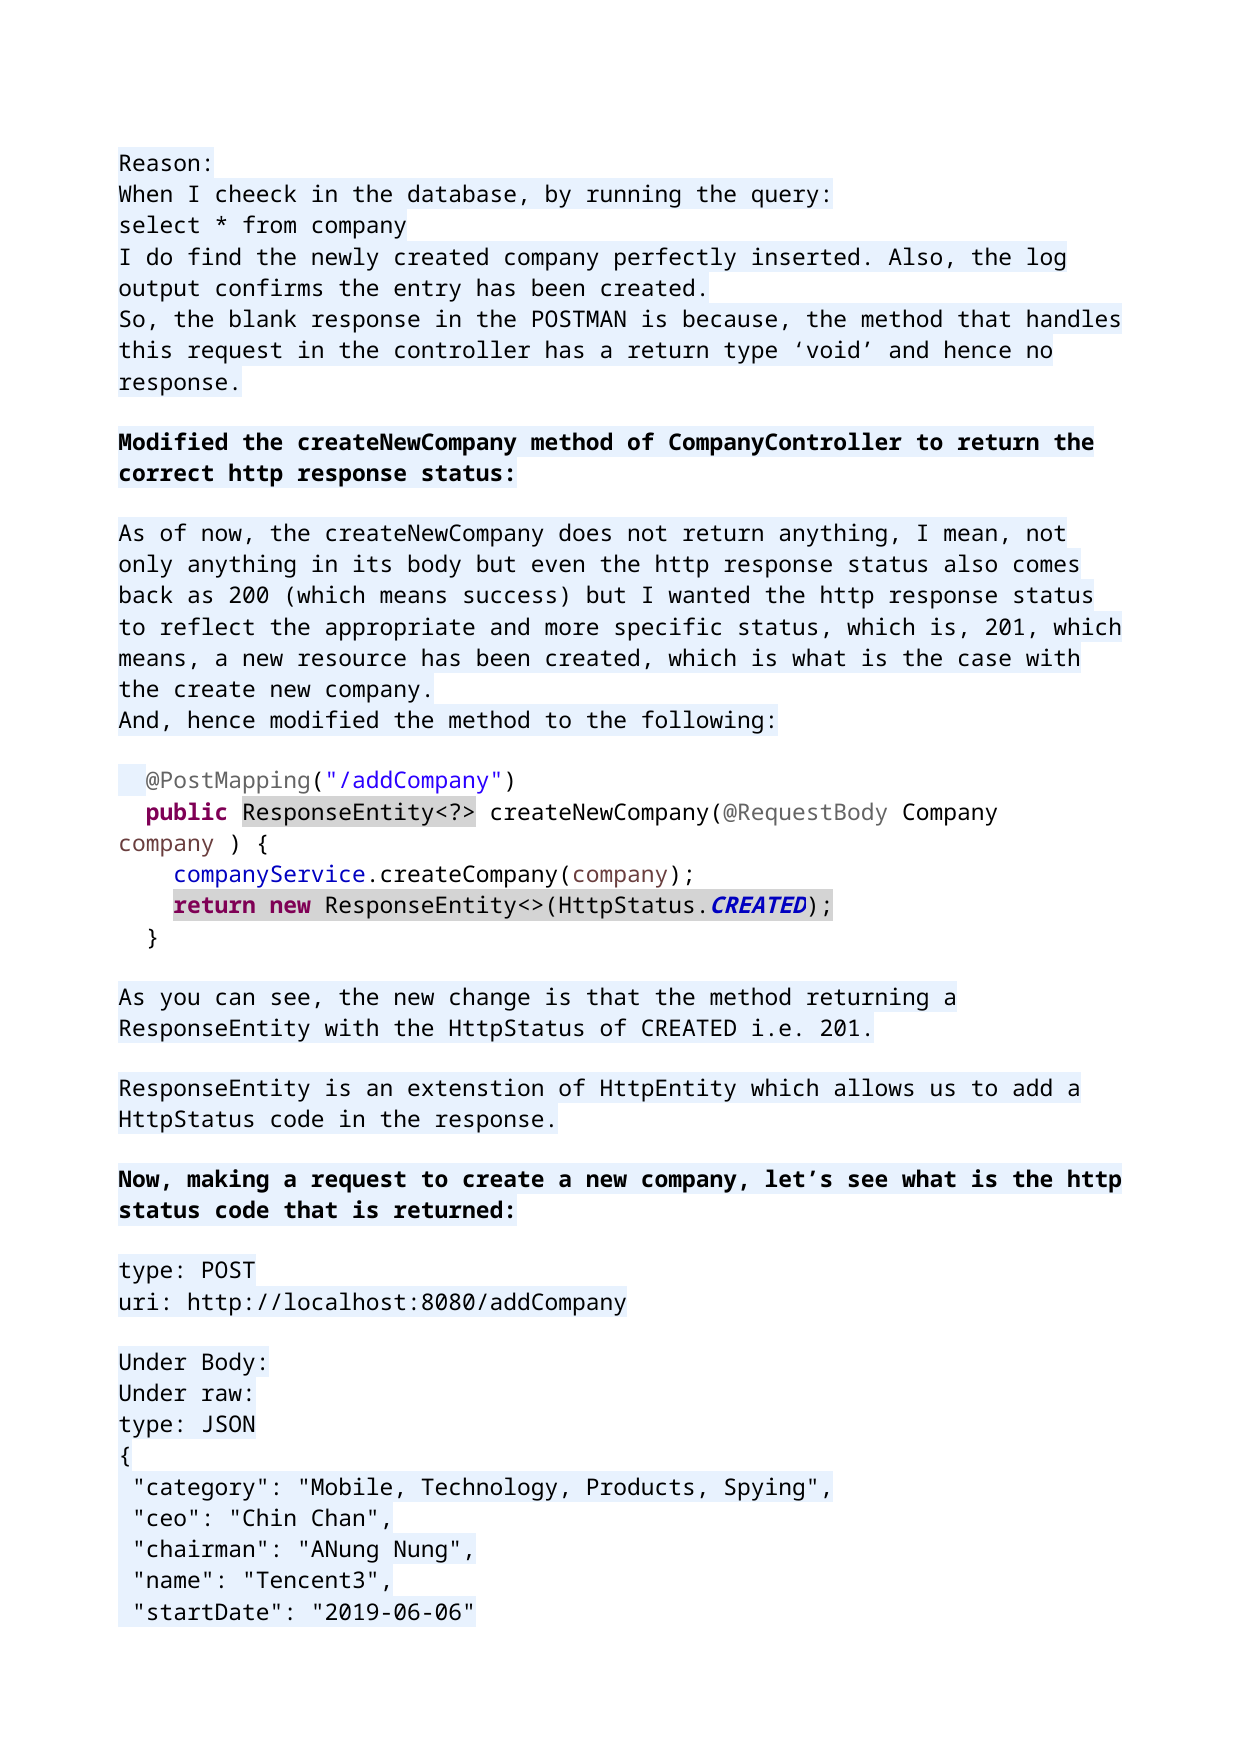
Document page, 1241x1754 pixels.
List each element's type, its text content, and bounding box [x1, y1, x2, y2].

text So, the blank response in the POSTMAN is because, the method that handles this request in the controller has a return type ‘void’ and hence no response. [118, 303, 1122, 397]
text As you can see, the new change is that the method returning a ResponseEntity with the HttpStatus of CREATED i.e. 201. [118, 981, 1122, 1043]
text return new ResponseEntity<>(HttpStatus.CREATED); [118, 889, 1122, 921]
text When I cheeck in the database, by running the query: [118, 178, 1122, 209]
text Under raw: [118, 1377, 1122, 1408]
text } [118, 921, 1122, 952]
text Under Body: [118, 1346, 1122, 1377]
text And, hence modified the method to the following: [118, 704, 1122, 736]
text { [118, 1439, 1122, 1471]
text "startDate": "2019-06-06" [118, 1596, 1122, 1627]
text public ResponseEntity<?> createNewCompany(@RequestBody Company company ) { [118, 796, 1122, 858]
text "category": "Mobile, Technology, Products, Spying", [118, 1471, 1122, 1502]
text select * from company [118, 209, 1122, 241]
text @PostMapping("/addCompany") [118, 764, 1122, 796]
text type: JSON [118, 1408, 1122, 1439]
text uri: http://localhost:8080/addCompany [118, 1286, 1122, 1317]
text ResponseEntity is an extenstion of HttpEntity which allows us to add a HttpStatus code in the response. [118, 1072, 1122, 1134]
text Now, making a request to create a new company, let’s see what is the http status code that is returned: [118, 1163, 1122, 1226]
text Modified the createNewCompany method of CompanyController to return the correct http response status: [118, 426, 1122, 488]
text "chairman": "ANung Nung", [118, 1533, 1122, 1564]
text "ceo": "Chin Chan", [118, 1502, 1122, 1533]
text As of now, the createNewCompany does not return anything, I mean, not only anything in its body but even the http response status also comes back as 200 (which means success) but I wanted the http response status to reflect the appropriate and more specific status, which is, 201, which means, a new resource has been created, which is what is the case with the create new company. [118, 517, 1122, 704]
text I do find the newly created company perfectly inserted. Also, the log output confirms the entry has been created. [118, 241, 1122, 303]
text Reason: [118, 147, 1122, 178]
text companyService.createCompany(company); [118, 858, 1122, 889]
text "name": "Tencent3", [118, 1564, 1122, 1596]
text type: POST [118, 1254, 1122, 1286]
